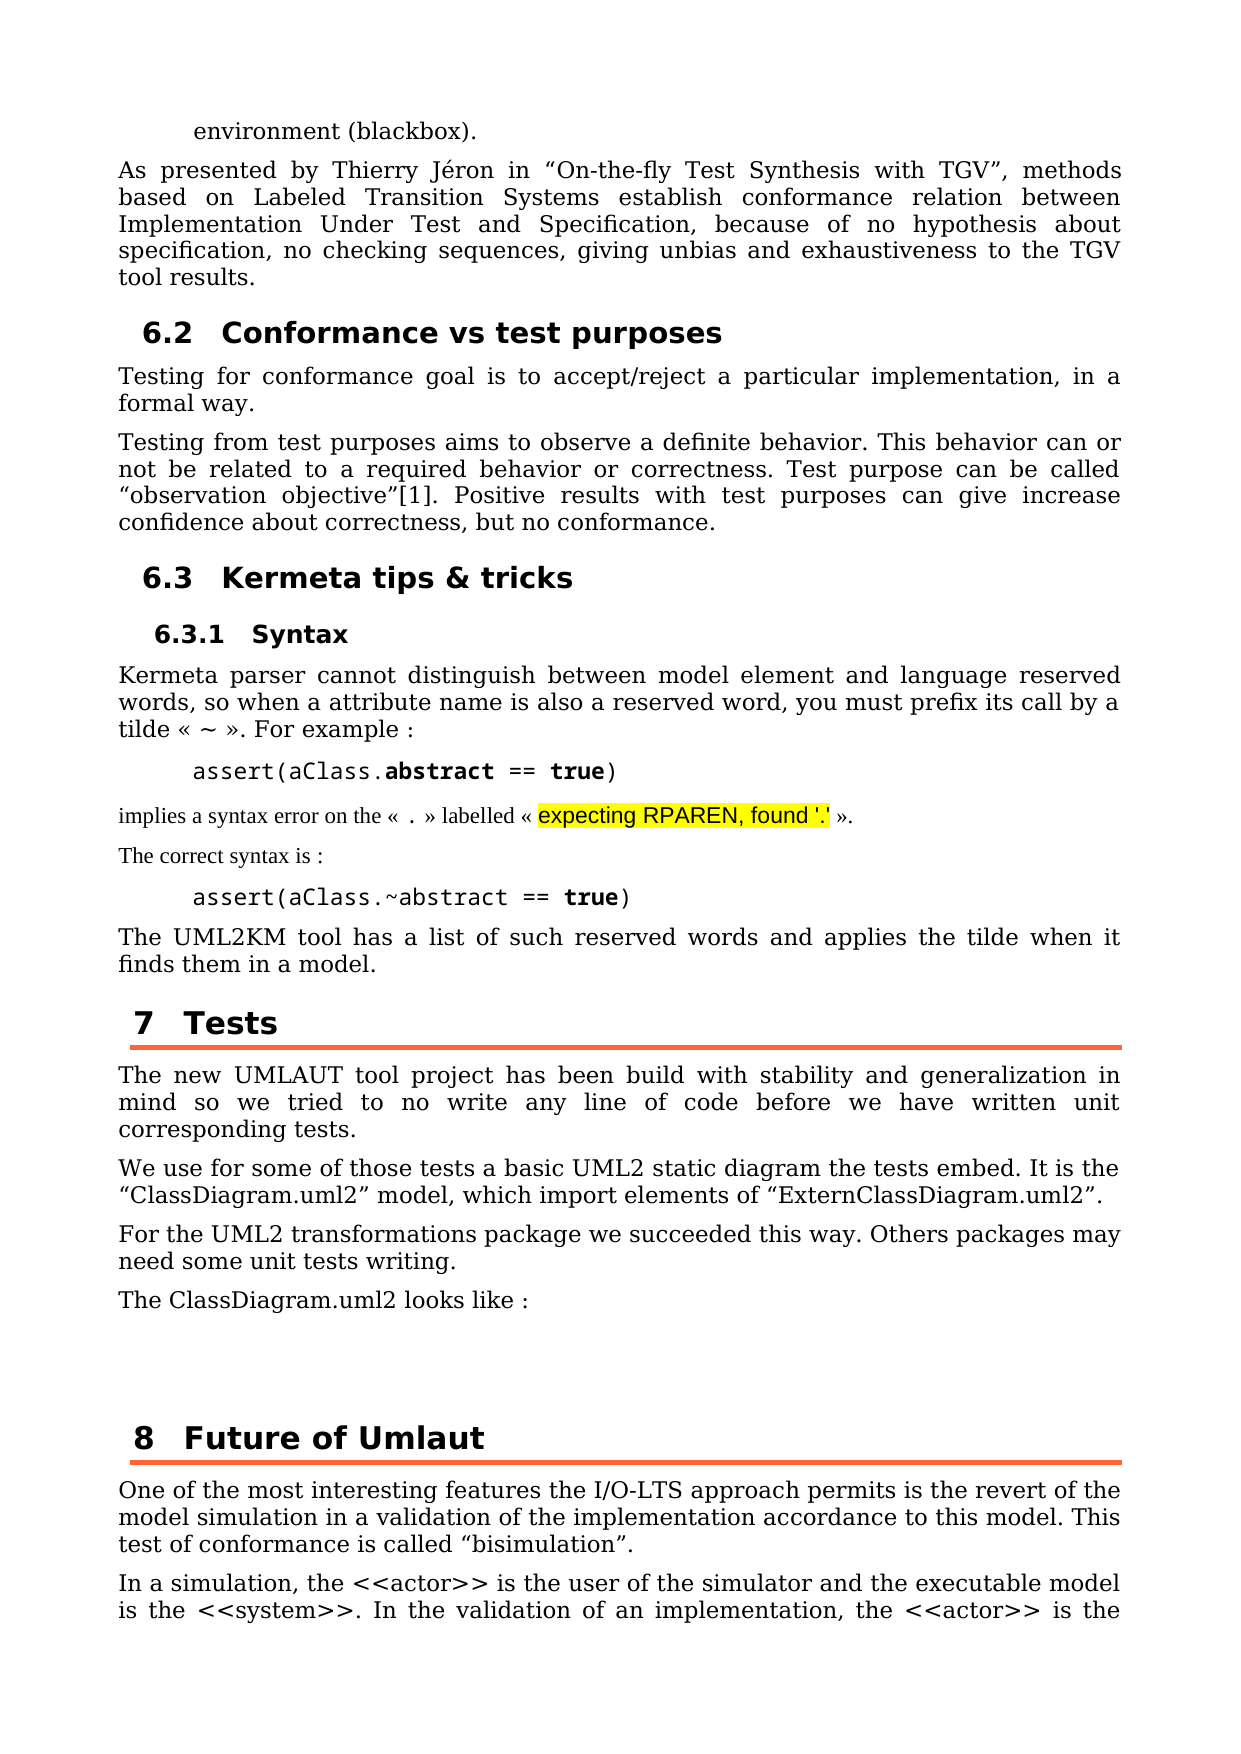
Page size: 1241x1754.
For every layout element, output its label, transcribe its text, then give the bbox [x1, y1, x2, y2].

text The ClassDiagram.uml2 looks like : [118, 1287, 1122, 1314]
text In a simulation, the <<actor>> is the user of the simulator and the executable model is the <<system>>. In the validation of an implementation, the <<actor>> is the [118, 1570, 1122, 1624]
text The correct syntax is : [118, 842, 1122, 868]
text We use for some of those tests a basic UML2 static diagram the tests embed. It is the “ClassDiagram.uml2” model, which import elements of “ExternClassDiagram.uml2”. [118, 1155, 1122, 1209]
text The UML2KM tool has a list of such reserved words and applies the tilde when it finds them in a model. [118, 924, 1122, 978]
text One of the most interesting features the I/O-LTS approach permits is the revert of the model simulation in a validation of the implementation accordance to this model. This test of conformance is called “bisimulation”. [118, 1478, 1122, 1558]
text assert(aClass.~abstract == true) [118, 881, 1122, 912]
text Testing from test purposes aims to observe a definite behavior. This behavior can or not be related to a required behavior or correctness. Test purpose can be called “observation objective”[1]. Positive results with test purposes can give increase confidence about correctness, but no conformance. [118, 429, 1122, 536]
subtitle Kermeta tips & tricks [142, 561, 1122, 595]
text implies a syntax error on the « . » labelled « expecting RPAREN, found '.' ». [118, 799, 1122, 830]
text As presented by Thierry Jéron in “On-the-fly Test Synthesis with TGV”, methods based on Labeled Transition Systems establish conformance relation between Implementation Under Test and Specification, because of no hypothesis about specification, no checking sequences, giving unbias and exhaustiveness to the TGV tool results. [118, 157, 1122, 291]
text Kermeta parser cannot distinguish between model element and language reserved words, so when a attribute name is also a reserved word, you must prefix its call by a tilde « ~ ». For example : [118, 662, 1122, 742]
subtitle Conformance vs test purposes [142, 316, 1122, 351]
text Testing for conformance goal is to accept/reject a particular implementation, in a formal way. [118, 363, 1122, 417]
subtitle Tests [130, 1003, 1122, 1045]
text The new UMLAUT tool project has been build with stability and generalization in mind so we tried to no write any line of code before we have written unit corresponding tests. [118, 1063, 1122, 1143]
text For the UML2 transformations package we succeeded this way. Others packages may need some unit tests writing. [118, 1221, 1122, 1275]
subtitle Syntax [153, 620, 1122, 650]
text assert(aClass.abstract == true) [118, 755, 1122, 786]
subtitle Future of Umlaut [130, 1418, 1122, 1460]
list environment (blackbox). [156, 118, 1122, 145]
